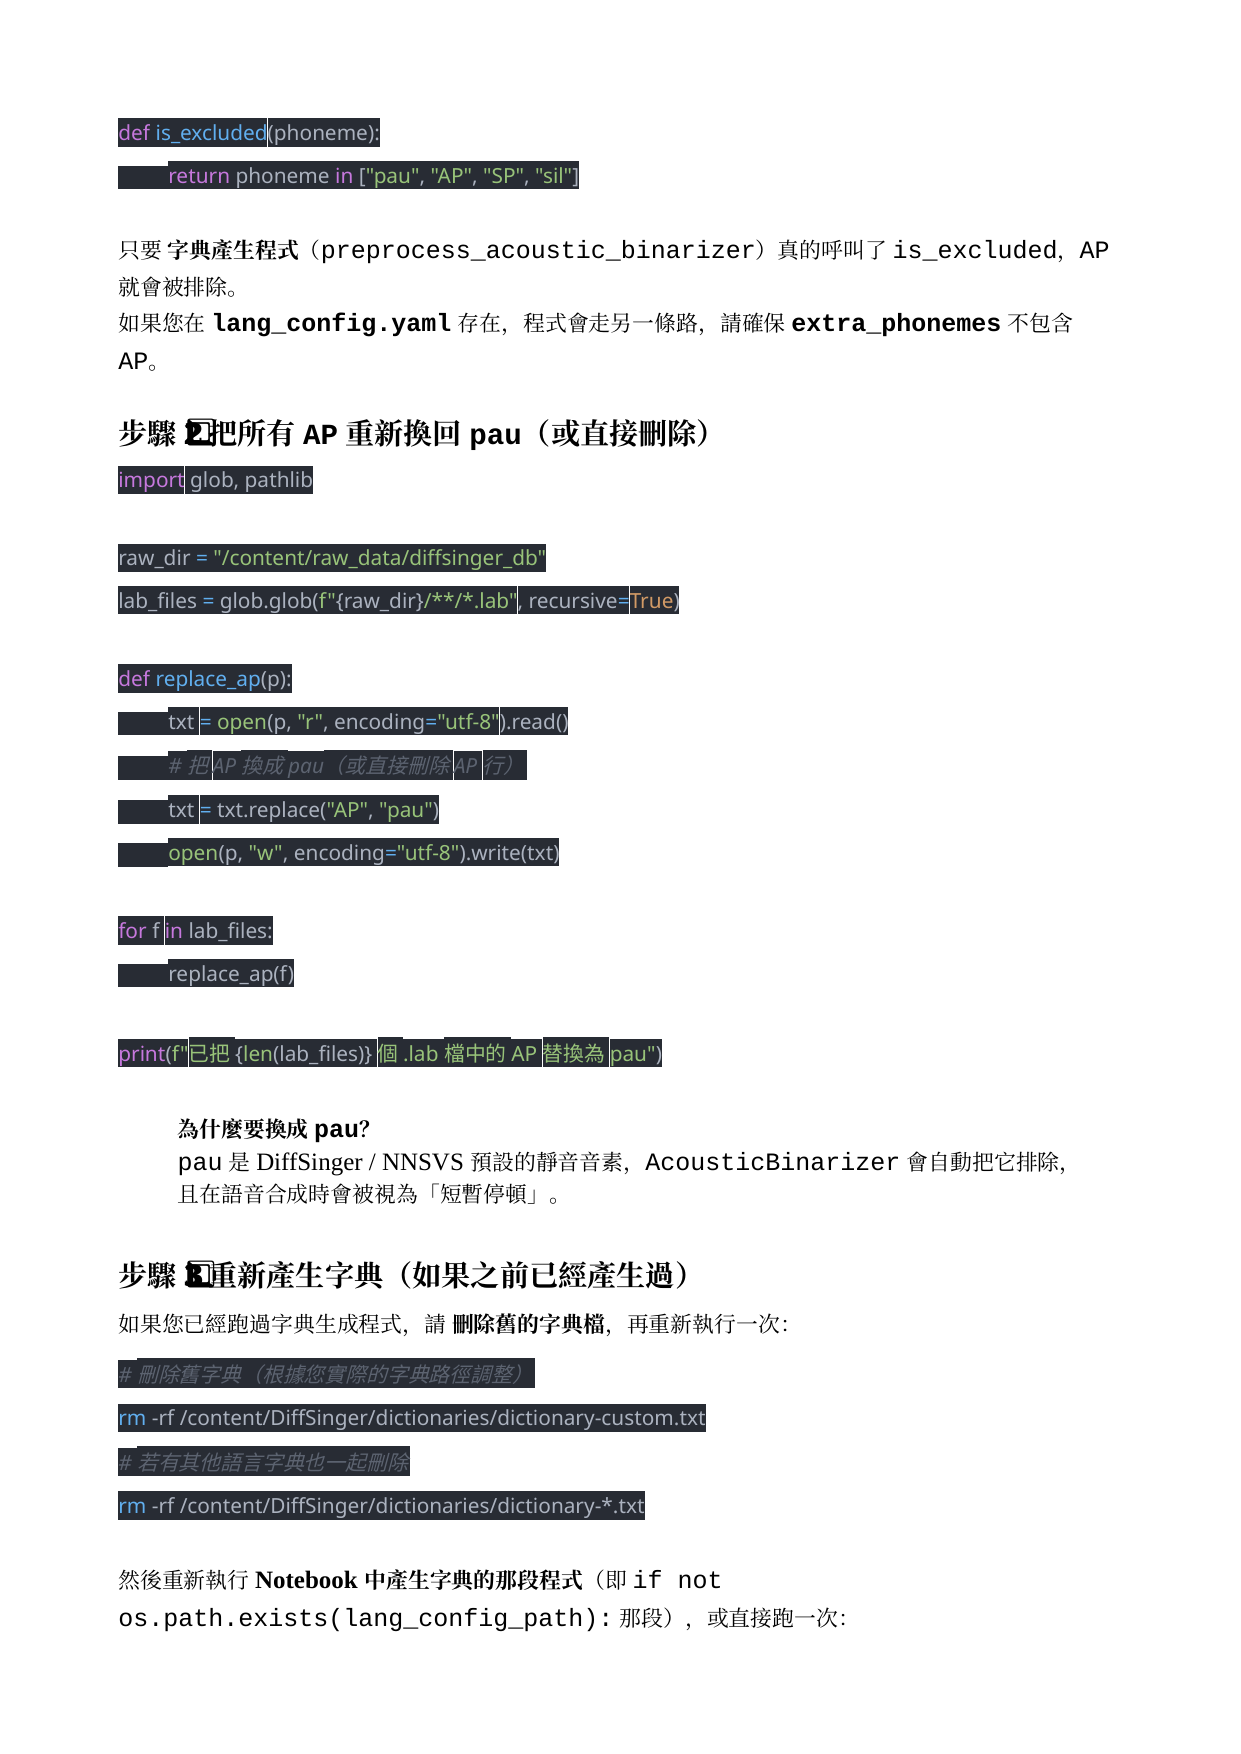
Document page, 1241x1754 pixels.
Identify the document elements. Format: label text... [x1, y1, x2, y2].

text # 刪除舊字典（根據您實際的字典路徑調整） [118, 1358, 1122, 1388]
text 只要 字典產生程式（preprocess_acoustic_binarizer）真的呼叫了 is_excluded，AP 就會被排除。 如果您在 lang_config.yaml 存在，程式會走另一條路，請確保 extra_phonemes 不包含 AP。 [118, 233, 1122, 377]
text # 若有其他語言字典也一起刪除 [118, 1446, 1122, 1476]
text def replace_ap(p): [118, 664, 1122, 693]
text txt = txt.replace("AP", "pau") [118, 795, 1122, 824]
text 為什麼要換成 pau？ pau 是 DiffSinger / NNSVS 預設的靜音音素，AcousticBinarizer 會自動把它排除，且在語音合成時會被視為「短暫停頓」。 [177, 1112, 1063, 1209]
text 如果您已經跑過字典生成程式，請 刪除舊的字典檔，再重新執行一次： [118, 1307, 1122, 1339]
text lab_files = glob.glob(f"{raw_dir}/**/*.lab", recursive=True) [118, 586, 1122, 614]
text replace_ap(f) [118, 959, 1122, 987]
text for f in lab_files: [118, 916, 1122, 945]
text print(f"已把 {len(lab_files)} 個 .lab 檔中的 AP 替換為 pau") [118, 1037, 1122, 1067]
text return phoneme in ["pau", "AP", "SP", "sil"] [118, 161, 1122, 189]
text import glob, pathlib [118, 466, 1122, 494]
subtitle 步驟 2️⃣ 把所有 AP 重新換回 pau（或直接刪除） [118, 411, 1122, 453]
text # 把 AP 換成 pau（或直接刪除 AP 行） [118, 749, 1122, 780]
text rm -rf /content/DiffSinger/dictionaries/dictionary-custom.txt [118, 1403, 1122, 1432]
subtitle 步驟 3️⃣ 重新產生字典（如果之前已經產生過） [118, 1253, 1122, 1295]
text def is_excluded(phoneme): [118, 118, 1122, 147]
text txt = open(p, "r", encoding="utf-8").read() [118, 707, 1122, 735]
text rm -rf /content/DiffSinger/dictionaries/dictionary-*.txt [118, 1491, 1122, 1520]
text raw_dir = "/content/raw_data/diffsinger_db" [118, 543, 1122, 572]
text 然後重新執行 Notebook 中產生字典的那段程式（即 if not os.path.exists(lang_config_path): 那段），或直接跑一次： [118, 1563, 1122, 1634]
text open(p, "w", encoding="utf-8").write(txt) [118, 838, 1122, 867]
